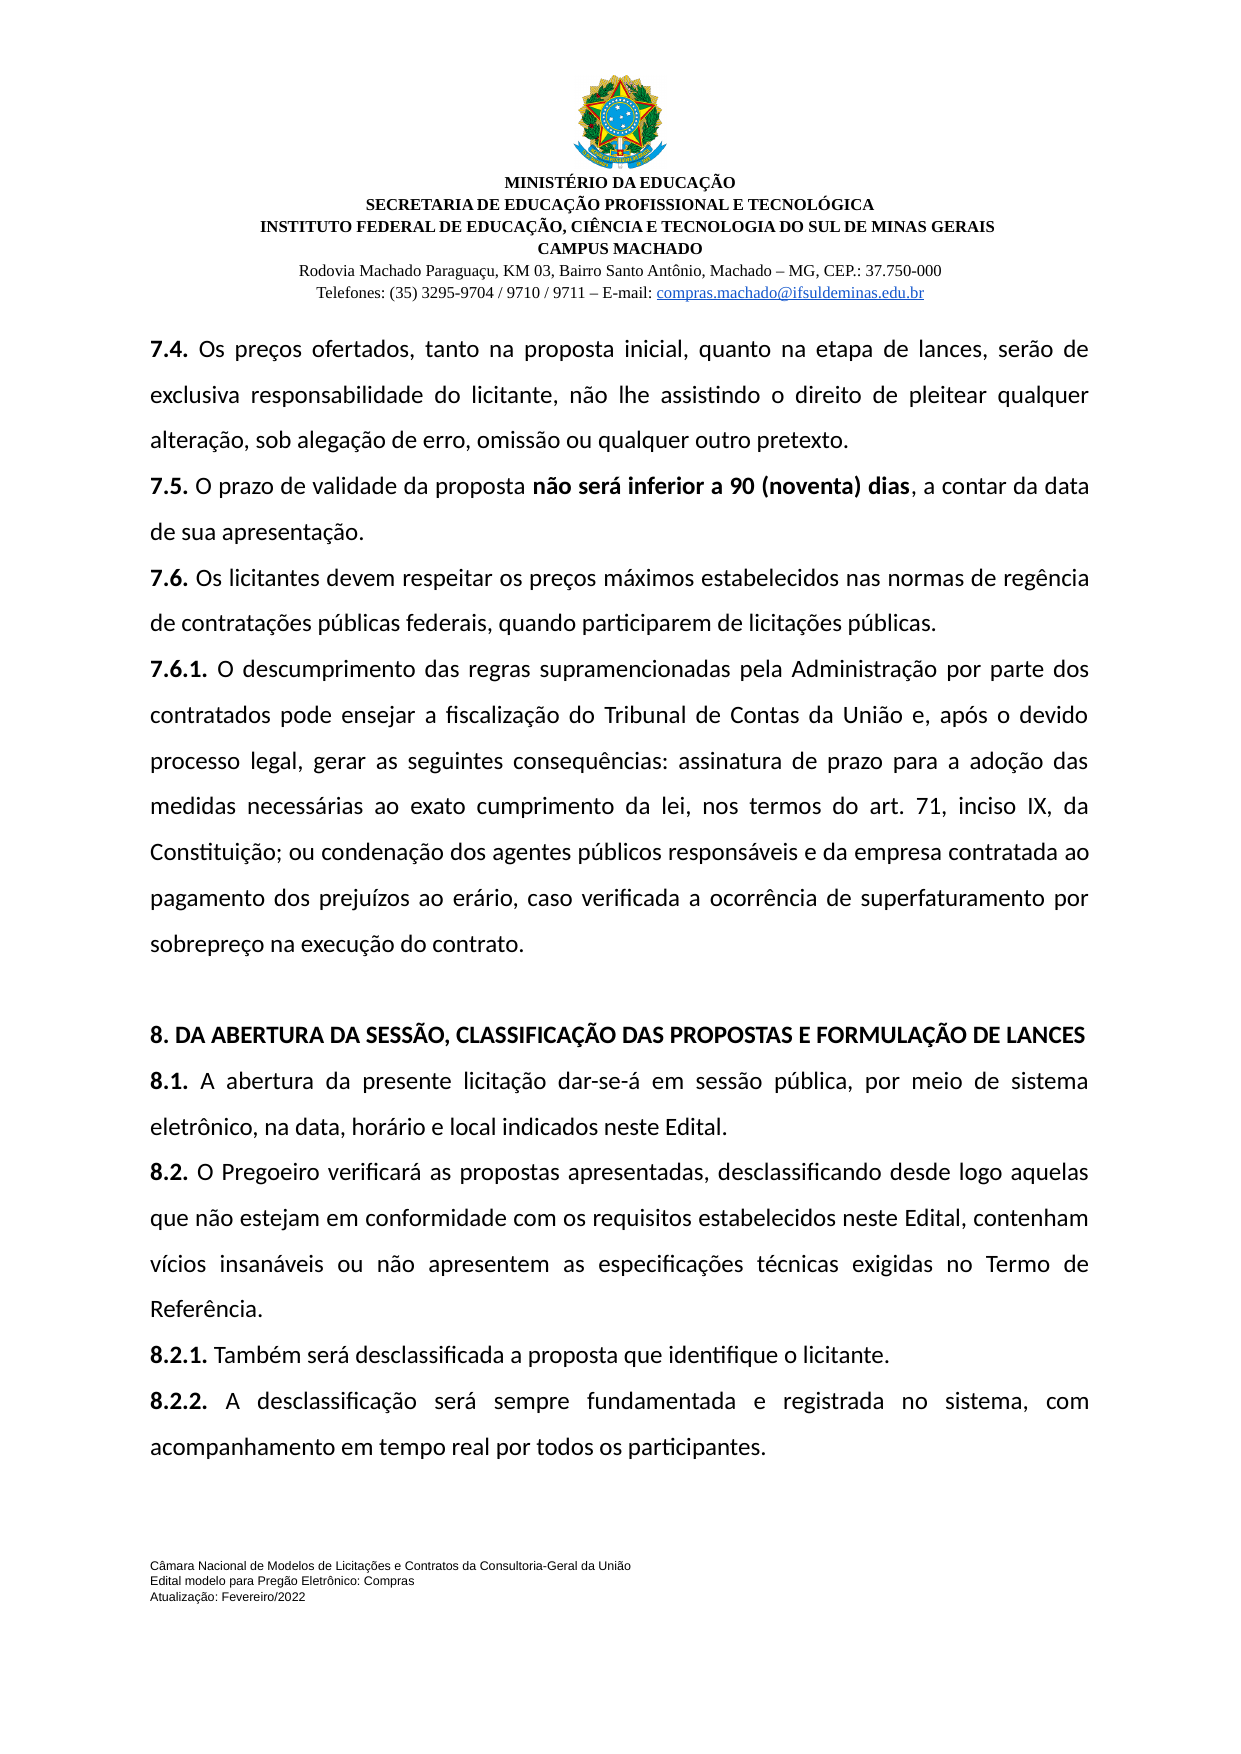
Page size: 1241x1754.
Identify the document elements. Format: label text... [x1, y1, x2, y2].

picture [573, 75, 667, 169]
text 7.6.1. O descumprimento das regras supramencionadas pela Administração por parte dos contratados pode ensejar a fiscalização do Tribunal de Contas da União e, após o devido processo legal, gerar as seguintes consequências: assinatura de prazo para a adoção das medidas necessárias ao exato cumprimento da lei, nos termos do art. 71, inciso IX, da Constituição; ou condenação dos agentes públicos responsáveis e da empresa contratada ao pagamento dos prejuízos ao erário, caso verificada a ocorrência de superfaturamento por sobrepreço na execução do contrato. [150, 653, 1090, 958]
text 7.6. Os licitantes devem respeitar os preços máximos estabelecidos nas normas de regência de contratações públicas federais, quando participarem de licitações públicas. [150, 562, 1090, 638]
text 7.5. O prazo de validade da proposta não será inferior a 90 (noventa) dias, a contar da data de sua apresentação. [150, 470, 1090, 547]
text 8.1. A abertura da presente licitação dar-se-á em sessão pública, por meio de sistema eletrônico, na data, horário e local indicados neste Edital. [150, 1065, 1090, 1141]
text 8.2. O Pregoeiro verificará as propostas apresentadas, desclassificando desde logo aquelas que não estejam em conformidade com os requisitos estabelecidos neste Edital, contenham vícios insanáveis ou não apresentem as especificações técnicas exigidas no Termo de Referência. [150, 1156, 1090, 1324]
text 8. DA ABERTURA DA SESSÃO, CLASSIFICAÇÃO DAS PROPOSTAS E FORMULAÇÃO DE LANCES [150, 1019, 1090, 1050]
text 8.2.2. A desclassificação será sempre fundamentada e registrada no sistema, com acompanhamento em tempo real por todos os participantes. [150, 1385, 1090, 1461]
text 7.4. Os preços ofertados, tanto na proposta inicial, quanto na etapa de lances, serão de exclusiva responsabilidade do licitante, não lhe assistindo o direito de pleitear qualquer alteração, sob alegação de erro, omissão ou qualquer outro pretexto. [150, 333, 1090, 455]
text 8.2.1. Também será desclassificada a proposta que identifique o licitante. [150, 1339, 1090, 1370]
picture [613, 164, 628, 169]
picture [639, 150, 650, 156]
